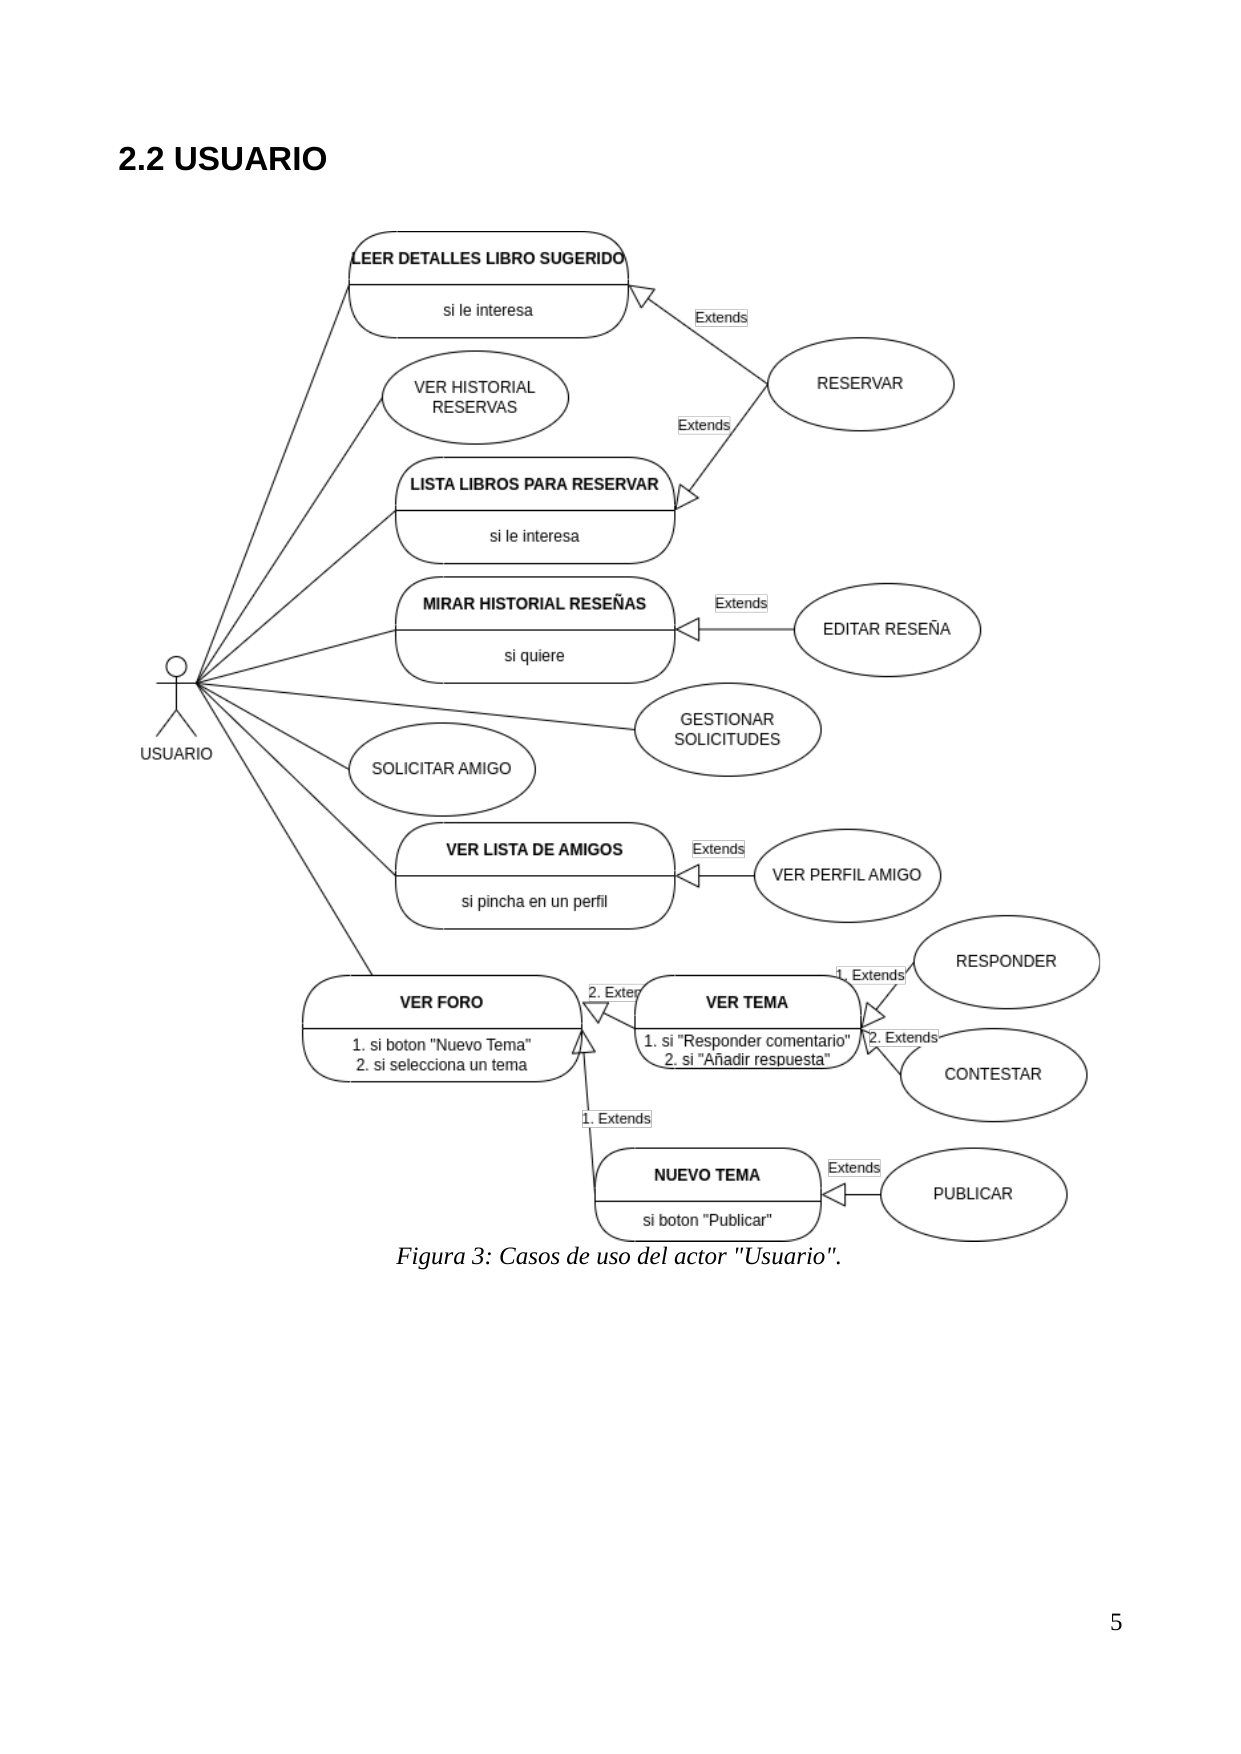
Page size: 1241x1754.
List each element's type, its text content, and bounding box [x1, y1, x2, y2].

subtitle 2.2 USUARIO [118, 139, 1122, 177]
picture [140, 231, 1101, 1242]
text Figura 3: Casos de uso del actor "Usuario". [140, 1242, 1100, 1270]
